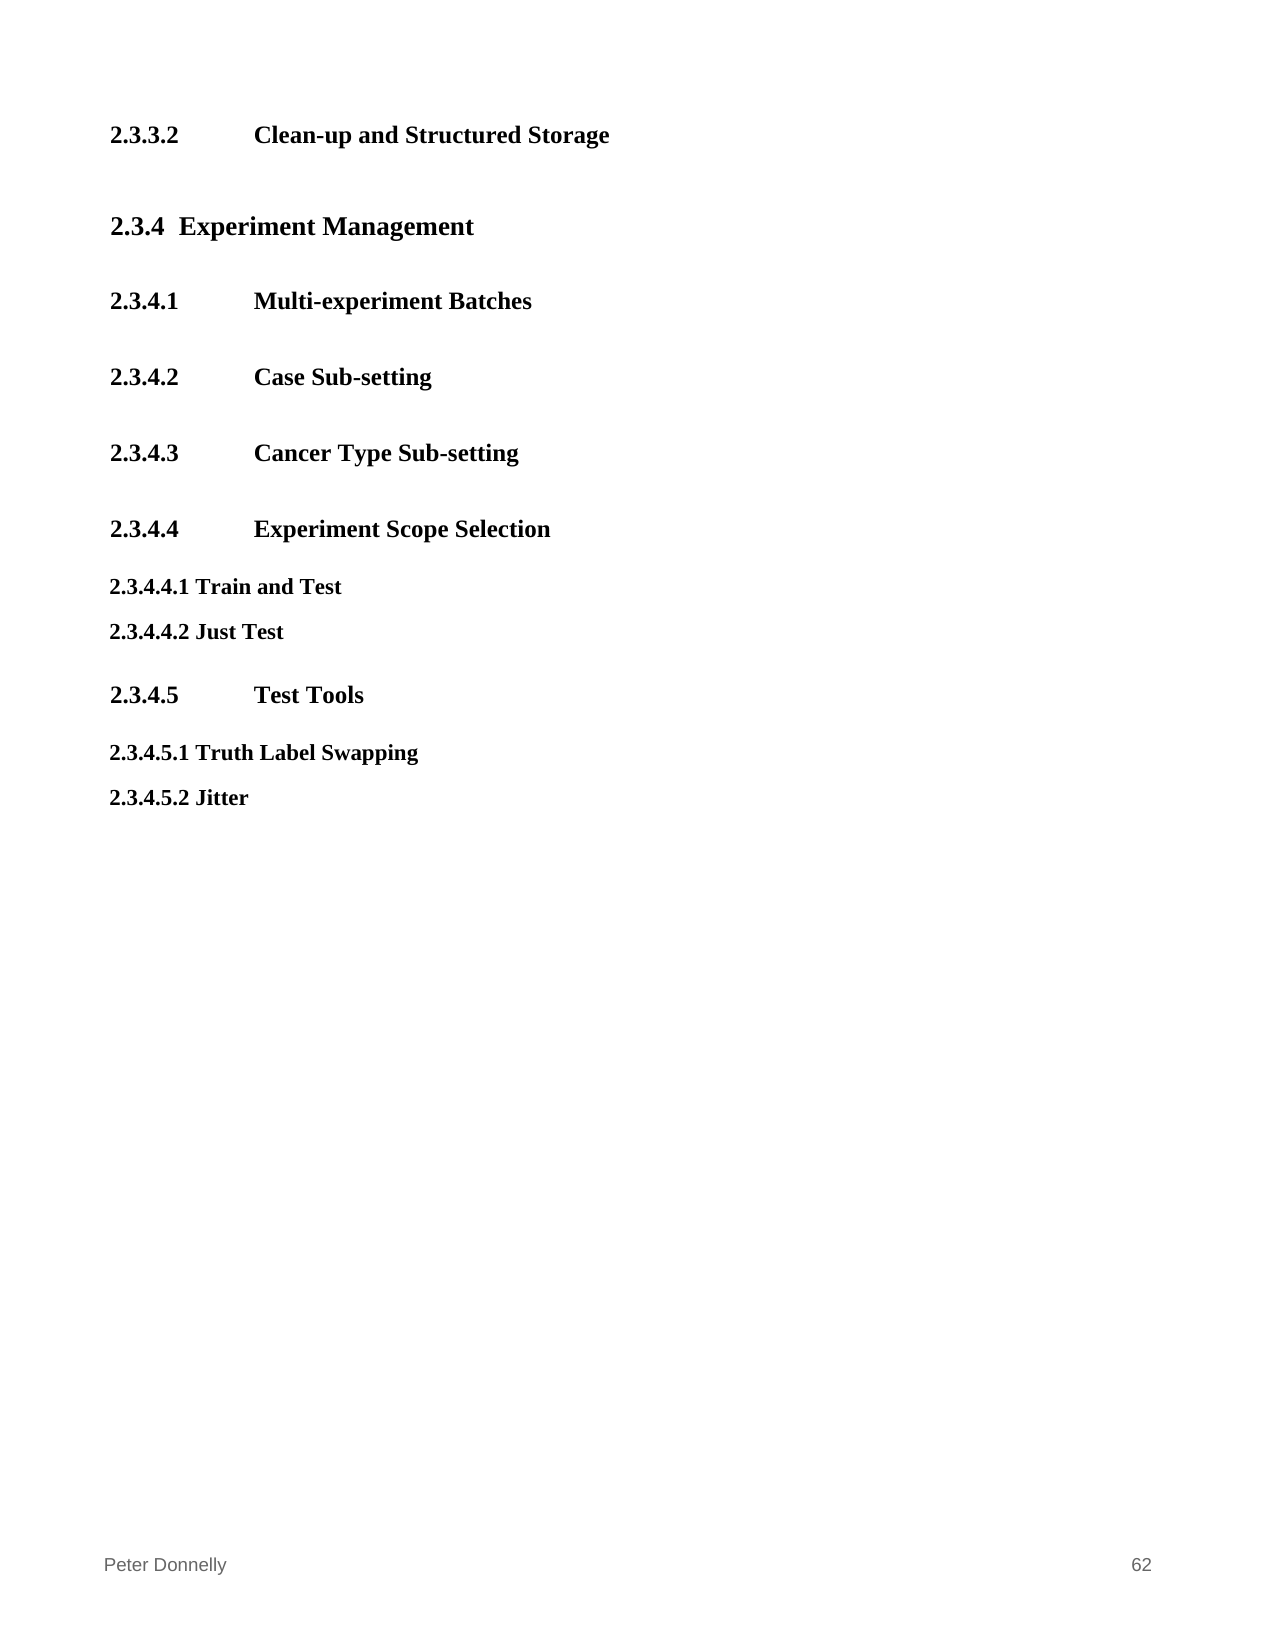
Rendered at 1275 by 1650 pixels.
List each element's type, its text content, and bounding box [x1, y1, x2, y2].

subtitle Experiment Management [103, 211, 1181, 242]
subtitle Test Tools [103, 680, 1181, 709]
subtitle Experiment Scope Selection [103, 514, 1181, 542]
subtitle Truth Label Swapping [103, 739, 1181, 765]
subtitle Just Test [103, 618, 1181, 644]
subtitle Jitter [103, 784, 1181, 810]
subtitle Clean-up and Structured Storage [103, 120, 1181, 148]
subtitle Cancer Type Sub-setting [103, 438, 1181, 467]
subtitle Multi-experiment Batches [103, 286, 1181, 315]
subtitle Train and Test [103, 573, 1181, 599]
subtitle Case Sub-setting [103, 362, 1181, 391]
